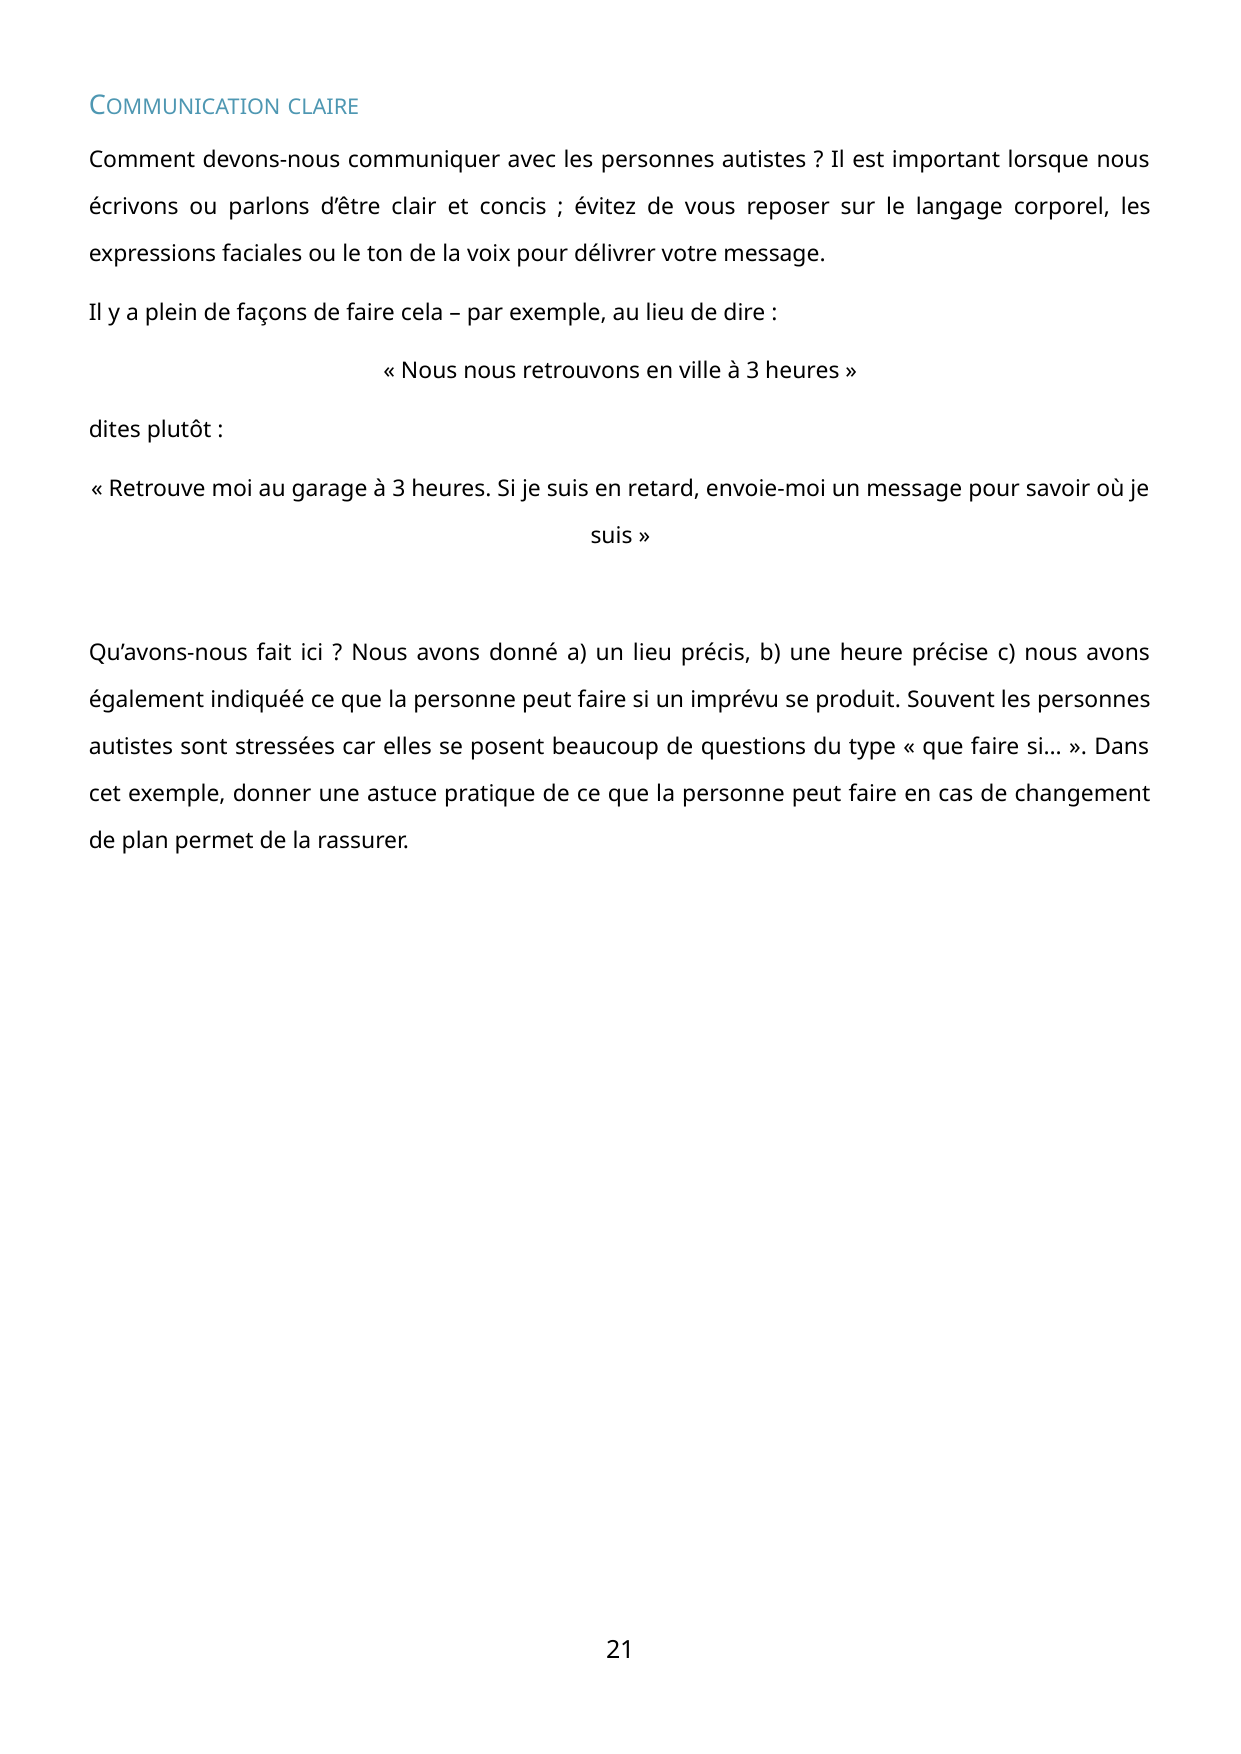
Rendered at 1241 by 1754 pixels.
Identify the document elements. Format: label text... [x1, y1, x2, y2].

text Il y a plein de façons de faire cela – par exemple, au lieu de dire : [88, 296, 1152, 327]
subtitle Communication claire [88, 86, 1152, 122]
text dites plutôt : [88, 413, 1152, 444]
text « Retrouve moi au garage à 3 heures. Si je suis en retard, envoie-moi un message pour savoir où je suis » [88, 472, 1152, 550]
text Comment devons-nous communiquer avec les personnes autistes ? Il est important lorsque nous écrivons ou parlons d’être clair et concis ; évitez de vous reposer sur le langage corporel, les expressions faciales ou le ton de la voix pour délivrer votre message. [88, 143, 1152, 268]
text « Nous nous retrouvons en ville à 3 heures » [88, 354, 1152, 386]
text Qu’avons-nous fait ici ? Nous avons donné a) un lieu précis, b) une heure précise c) nous avons également indiquéé ce que la personne peut faire si un imprévu se produit. Souvent les personnes autistes sont stressées car elles se posent beaucoup de questions du type « que faire si… ». Dans cet exemple, donner une astuce pratique de ce que la personne peut faire en cas de changement de plan permet de la rassurer. [88, 636, 1152, 855]
